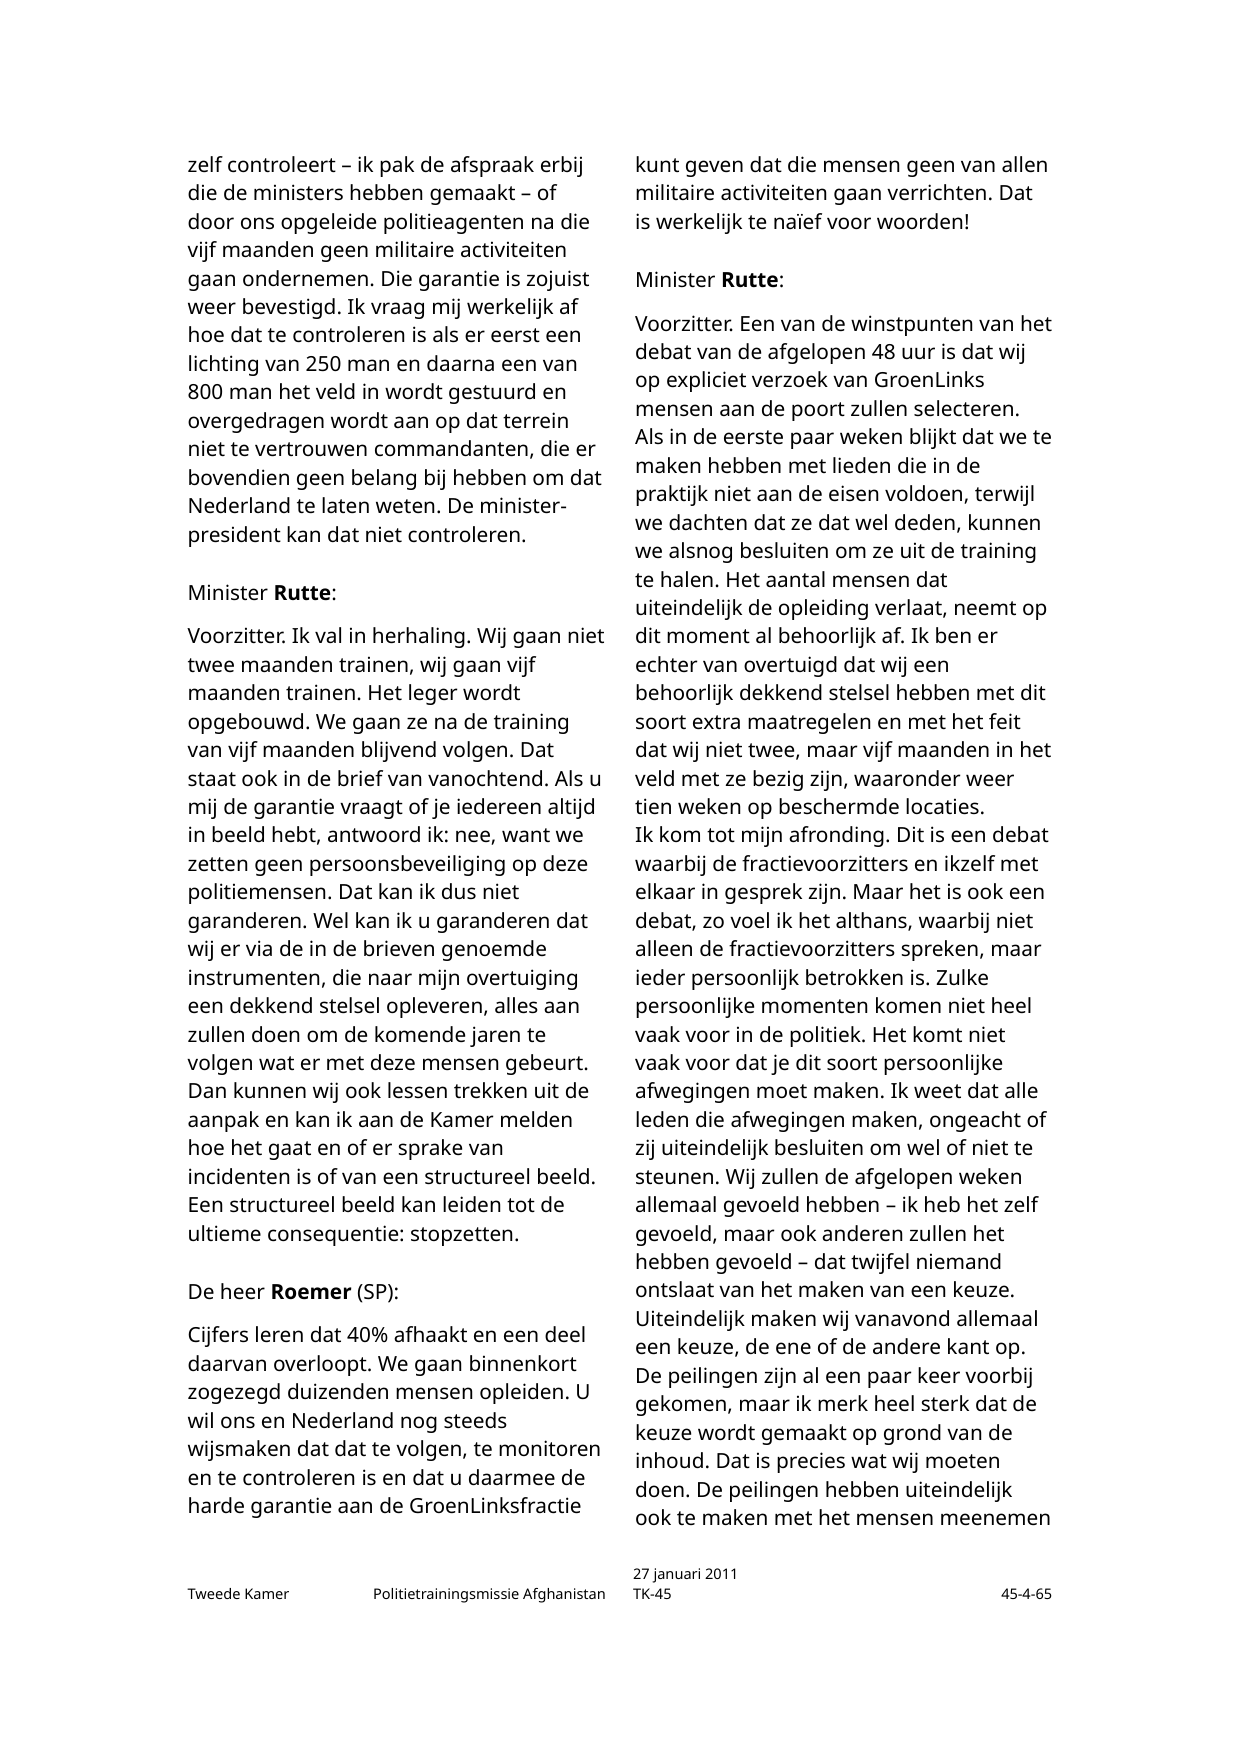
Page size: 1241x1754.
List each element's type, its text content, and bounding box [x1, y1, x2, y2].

text De heer Roemer (SP): [187, 1277, 605, 1306]
text Minister Rutte: [635, 265, 1053, 294]
text Voorzitter. Ik val in herhaling. Wij gaan niet twee maanden trainen, wij gaan vijf maanden trainen. Het leger wordt opgebouwd. We gaan ze na de training van vijf maanden blijvend volgen. Dat staat ook in de brief van vanochtend. Als u mij de garantie vraagt of je iedereen altijd in beeld hebt, antwoord ik: nee, want we zetten geen persoonsbeveiliging op deze politiemensen. Dat kan ik dus niet garanderen. Wel kan ik u garanderen dat wij er via de in de brieven genoemde instrumenten, die naar mijn overtuiging een dekkend stelsel opleveren, alles aan zullen doen om de komende jaren te volgen wat er met deze mensen gebeurt. Dan kunnen wij ook lessen trekken uit de aanpak en kan ik aan de Kamer melden hoe het gaat en of er sprake van incidenten is of van een structureel beeld. Een structureel beeld kan leiden tot de ultieme consequentie: stopzetten. [187, 622, 605, 1247]
text Cijfers leren dat 40% afhaakt en een deel daarvan overloopt. We gaan binnenkort zogezegd duizenden mensen opleiden. U wil ons en Nederland nog steeds wijsmaken dat dat te volgen, te monitoren en te controleren is en dat u daarmee de harde garantie aan de GroenLinksfractie [187, 1321, 605, 1520]
text Voorzitter. Een van de winstpunten van het debat van de afgelopen 48 uur is dat wij op expliciet verzoek van GroenLinks mensen aan de poort zullen selecteren. Als in de eerste paar weken blijkt dat we te maken hebben met lieden die in de praktijk niet aan de eisen voldoen, terwijl we dachten dat ze dat wel deden, kunnen we alsnog besluiten om ze uit de training te halen. Het aantal mensen dat uiteindelijk de opleiding verlaat, neemt op dit moment al behoorlijk af. Ik ben er echter van overtuigd dat wij een behoorlijk dekkend stelsel hebben met dit soort extra maatregelen en met het feit dat wij niet twee, maar vijf maanden in het veld met ze bezig zijn, waaronder weer tien weken op beschermde locaties. [635, 309, 1053, 821]
text Minister Rutte: [187, 578, 605, 607]
text kunt geven dat die mensen geen van allen militaire activiteiten gaan verrichten. Dat is werkelijk te naïef voor woorden! [635, 150, 1053, 235]
text Ik kom tot mijn afronding. Dit is een debat waarbij de fractievoorzitters en ikzelf met elkaar in gesprek zijn. Maar het is ook een debat, zo voel ik het althans, waarbij niet alleen de fractievoorzitters spreken, maar ieder persoonlijk betrokken is. Zulke persoonlijke momenten komen niet heel vaak voor in de politiek. Het komt niet vaak voor dat je dit soort persoonlijke afwegingen moet maken. Ik weet dat alle leden die afwegingen maken, ongeacht of zij uiteindelijk besluiten om wel of niet te steunen. Wij zullen de afgelopen weken allemaal gevoeld hebben – ik heb het zelf gevoeld, maar ook anderen zullen het hebben gevoeld – dat twijfel niemand ontslaat van het maken van een keuze. Uiteindelijk maken wij vanavond allemaal een keuze, de ene of de andere kant op. De peilingen zijn al een paar keer voorbij gekomen, maar ik merk heel sterk dat de keuze wordt gemaakt op grond van de inhoud. Dat is precies wat wij moeten doen. De peilingen hebben uiteindelijk ook te maken met het mensen meenemen [635, 821, 1053, 1532]
text zelf controleert – ik pak de afspraak erbij die de ministers hebben gemaakt – of door ons opgeleide politieagenten na die vijf maanden geen militaire activiteiten gaan ondernemen. Die garantie is zojuist weer bevestigd. Ik vraag mij werkelijk af hoe dat te controleren is als er eerst een lichting van 250 man en daarna een van 800 man het veld in wordt gestuurd en overgedragen wordt aan op dat terrein niet te vertrouwen commandanten, die er bovendien geen belang bij hebben om dat Nederland te laten weten. De minister-president kan dat niet controleren. [187, 150, 605, 548]
